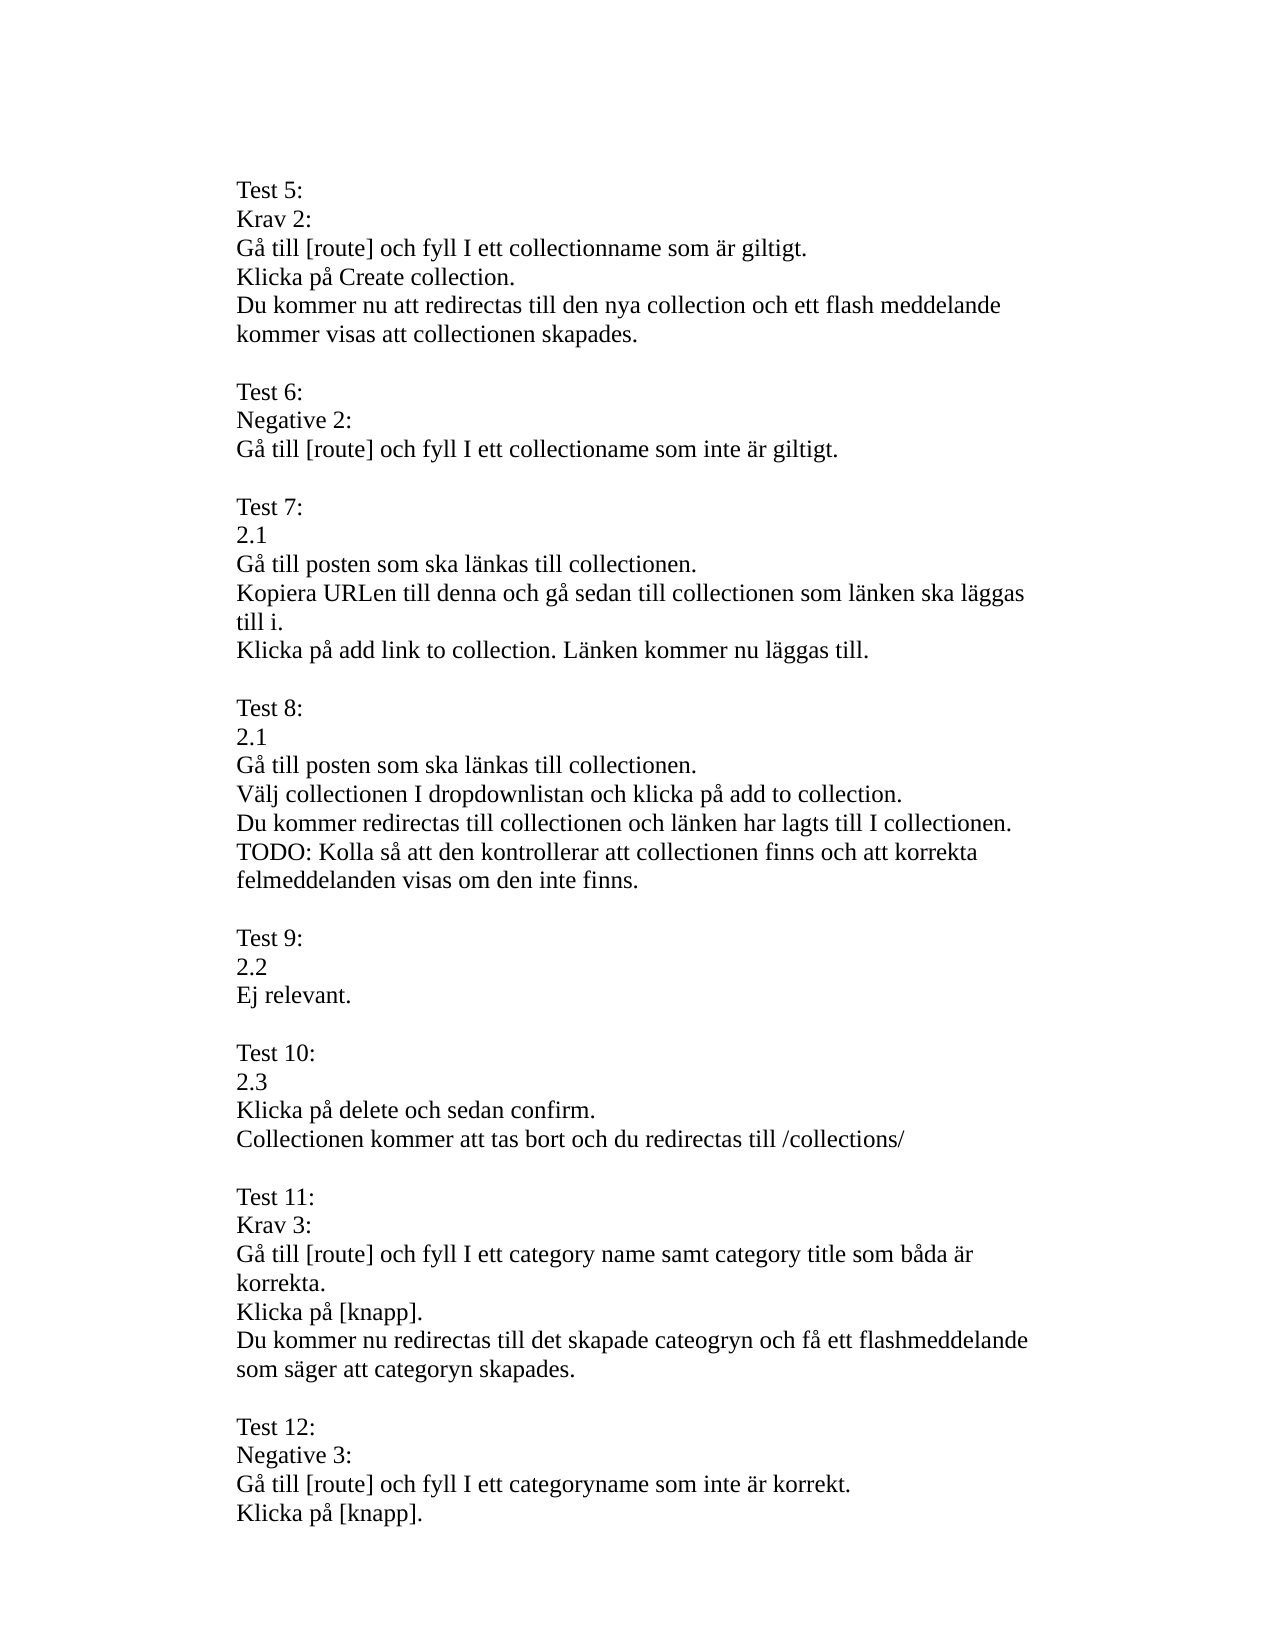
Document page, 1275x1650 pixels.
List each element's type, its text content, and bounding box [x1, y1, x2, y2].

text Gå till [route] och fyll I ett collectionname som är giltigt. [236, 233, 1039, 262]
text Ej relevant. [236, 981, 1039, 1009]
text Test 10: [236, 1038, 1039, 1067]
text Test 12: [236, 1412, 1039, 1441]
text Välj collectionen I dropdownlistan och klicka på add to collection. [236, 779, 1039, 808]
text Test 8: [236, 693, 1039, 722]
text 2.2 [236, 952, 1039, 981]
text Negative 3: [236, 1441, 1039, 1469]
text Negative 2: [236, 406, 1039, 434]
text Klicka på Create collection. [236, 262, 1039, 291]
text Krav 3: [236, 1211, 1039, 1239]
text Collectionen kommer att tas bort och du redirectas till /collections/ [236, 1124, 1039, 1153]
text 2.1 [236, 521, 1039, 549]
text Test 5: [236, 176, 1039, 204]
text Gå till [route] och fyll I ett category name samt category title som båda är korrekta. [236, 1239, 1039, 1297]
text Gå till posten som ska länkas till collectionen. [236, 751, 1039, 779]
text Test 6: [236, 377, 1039, 406]
text Gå till [route] och fyll I ett collectioname som inte är giltigt. [236, 434, 1039, 463]
text Test 7: [236, 492, 1039, 521]
text Gå till [route] och fyll I ett categoryname som inte är korrekt. [236, 1469, 1039, 1498]
text Klicka på add link to collection. Länken kommer nu läggas till. [236, 636, 1039, 664]
text Krav 2: [236, 204, 1039, 233]
text Du kommer redirectas till collectionen och länken har lagts till I collectionen. [236, 808, 1039, 837]
text Kopiera URLen till denna och gå sedan till collectionen som länken ska läggas till i. [236, 578, 1039, 636]
text Gå till posten som ska länkas till collectionen. [236, 549, 1039, 578]
text Klicka på [knapp]. [236, 1498, 1039, 1527]
text Test 11: [236, 1182, 1039, 1211]
text 2.1 [236, 722, 1039, 751]
text Du kommer nu redirectas till det skapade cateogryn och få ett flashmeddelande som säger att categoryn skapades. [236, 1326, 1039, 1383]
text 2.3 [236, 1067, 1039, 1096]
text Klicka på [knapp]. [236, 1297, 1039, 1326]
text TODO: Kolla så att den kontrollerar att collectionen finns och att korrekta felmeddelanden visas om den inte finns. [236, 837, 1039, 894]
text Du kommer nu att redirectas till den nya collection och ett flash meddelande kommer visas att collectionen skapades. [236, 291, 1039, 348]
text Test 9: [236, 923, 1039, 952]
text Klicka på delete och sedan confirm. [236, 1096, 1039, 1124]
